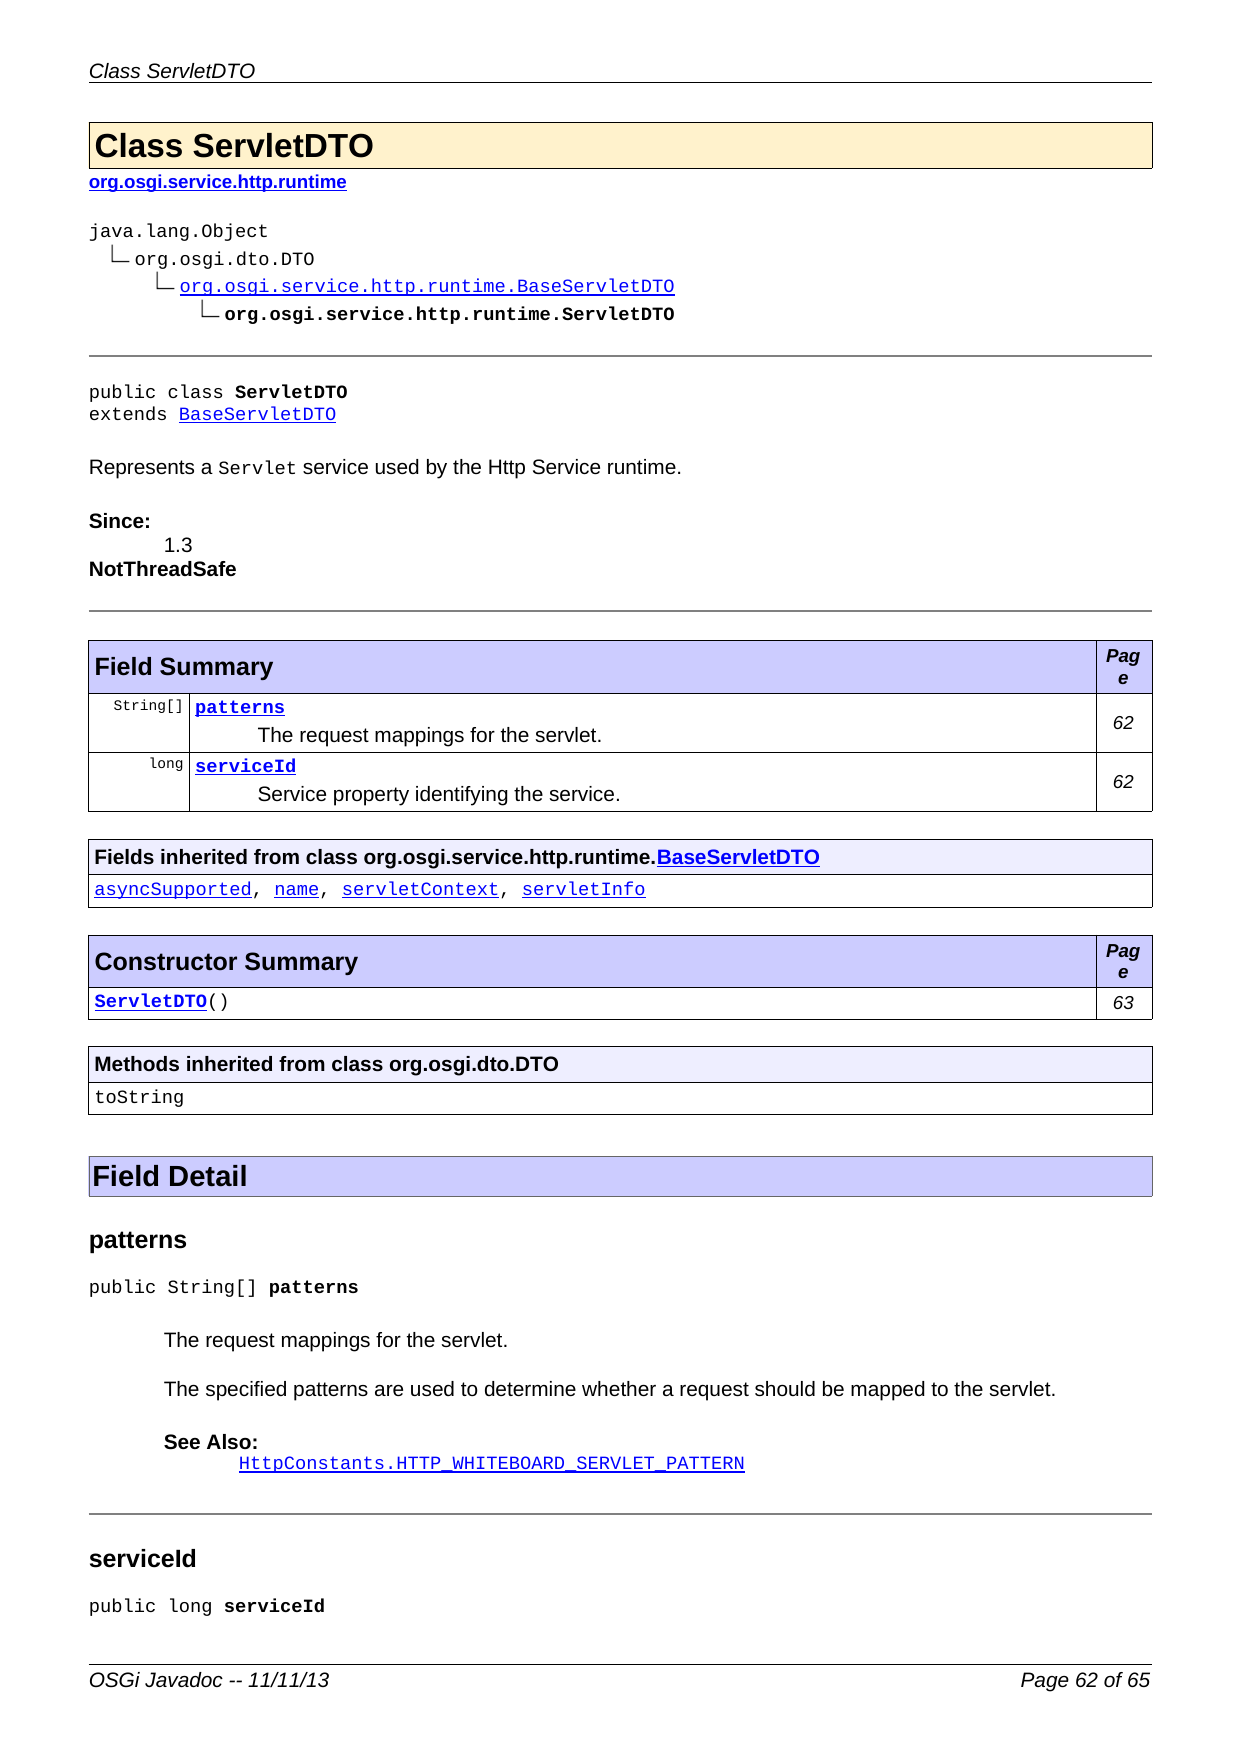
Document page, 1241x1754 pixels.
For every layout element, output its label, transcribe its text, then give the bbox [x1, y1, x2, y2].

subtitle Field Detail [90, 1157, 1152, 1196]
table_cell asyncSupported, name, servletContext, servletInfo [89, 875, 1152, 907]
table_header Constructor Summary [89, 936, 1096, 987]
table_cell [1097, 988, 1152, 1018]
text public String[] patterns [88, 1278, 1152, 1299]
text The request mappings for the servlet. [163, 1328, 1152, 1352]
text public class ServletDTO [88, 383, 1152, 404]
table_cell String[] [89, 694, 189, 752]
table_cell long [89, 753, 189, 811]
text extends BaseServletDTO [88, 404, 1152, 426]
table_cell [1097, 753, 1152, 811]
text See Also: [163, 1430, 1152, 1454]
text The specified patterns are used to determine whether a request should be mapped to the servlet. [163, 1377, 1152, 1401]
table_header Fields inherited from class org.osgi.service.http.runtime.BaseServletDTO [89, 840, 1152, 874]
table_header Page [1097, 641, 1152, 693]
text org.osgi.service.http.runtime.BaseServletDTO [88, 271, 1152, 298]
subtitle patterns [88, 1225, 1152, 1253]
picture [111, 243, 135, 266]
subtitle Class ServletDTO [90, 123, 1152, 168]
picture [156, 270, 180, 293]
table_header Methods inherited from class org.osgi.dto.DTO [89, 1047, 1152, 1082]
text org.osgi.service.http.runtime [88, 171, 1152, 193]
table_cell serviceId Service property identifying the service. [190, 753, 1096, 811]
text Since: [88, 509, 1152, 533]
subtitle serviceId [88, 1544, 1152, 1572]
table_cell toString [89, 1083, 1152, 1114]
table_cell patterns The request mappings for the servlet. [190, 694, 1096, 752]
table_cell [1097, 694, 1152, 752]
text java.lang.Object [88, 222, 1152, 243]
text NotThreadSafe [88, 557, 1152, 581]
picture [201, 298, 225, 321]
table_header Page [1097, 936, 1152, 987]
text HttpConstants.HTTP_WHITEBOARD_SERVLET_PATTERN [238, 1454, 1152, 1475]
table_cell ServletDTO() [89, 988, 1096, 1018]
text org.osgi.dto.DTO [88, 243, 1152, 271]
table_header Field Summary [89, 641, 1096, 693]
text Represents a Servlet service used by the Http Service runtime. [88, 455, 1152, 480]
text 1.3 [163, 533, 1152, 557]
text public long serviceId [88, 1597, 1152, 1618]
text org.osgi.service.http.runtime.ServletDTO [88, 298, 1152, 326]
